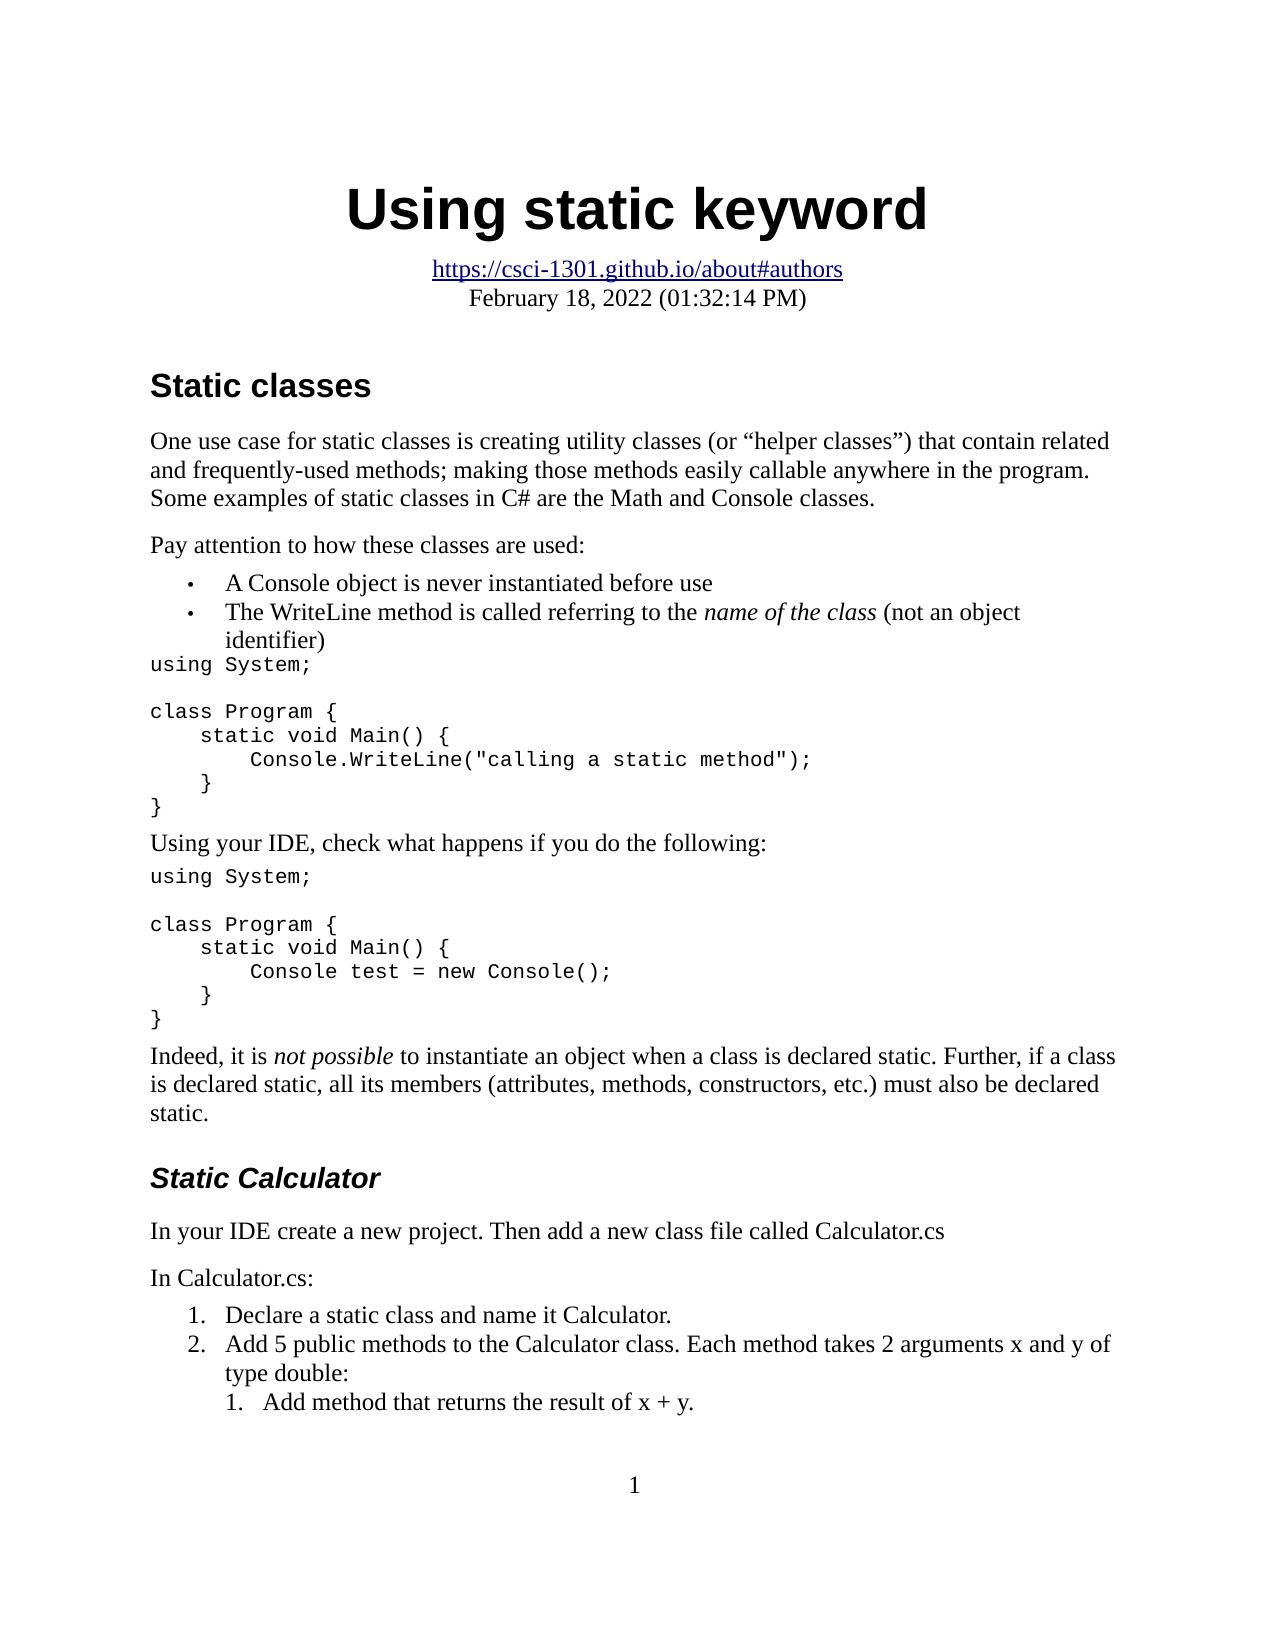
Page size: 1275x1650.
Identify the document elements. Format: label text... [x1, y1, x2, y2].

list A Console object is never instantiated before use [187, 568, 1125, 597]
text } [150, 796, 1125, 819]
text Console.WriteLine("calling a static method"); [150, 749, 1125, 772]
text } [150, 1008, 1125, 1032]
text using System; [150, 866, 1125, 890]
list Add method that returns the result of x + y. [225, 1387, 1125, 1415]
text In Calculator.cs: [150, 1263, 1125, 1291]
text February 18, 2022 (01:32:14 PM) [150, 283, 1125, 312]
title Using static keyword [150, 175, 1125, 242]
text } [150, 772, 1125, 796]
text Indeed, it is not possible to instantiate an object when a class is declared static. Further, if a class is declared static, all its members (attributes, methods, constructors, etc.) must also be declared static. [150, 1041, 1125, 1127]
text Pay attention to how these classes are used: [150, 530, 1125, 559]
list The WriteLine method is called referring to the name of the class (not an object identifier) [187, 597, 1125, 654]
text static void Main() { [150, 725, 1125, 749]
subtitle Static classes [150, 366, 1125, 404]
text In your IDE create a new project. Then add a new class file called Calculator.cs [150, 1216, 1125, 1245]
text One use case for static classes is creating utility classes (or “helper classes”) that contain related and frequently-used methods; making those methods easily callable anywhere in the program. Some examples of static classes in C# are the Math and Console classes. [150, 426, 1125, 512]
text class Program { [150, 913, 1125, 937]
text } [150, 984, 1125, 1008]
subtitle Static Calculator [150, 1161, 1125, 1194]
list Declare a static class and name it Calculator. [187, 1300, 1125, 1329]
text static void Main() { [150, 937, 1125, 961]
text using System; [150, 654, 1125, 678]
text Using your IDE, check what happens if you do the following: [150, 828, 1125, 857]
text class Program { [150, 701, 1125, 725]
list Add 5 public methods to the Calculator class. Each method takes 2 arguments x and y of type double: [187, 1329, 1125, 1387]
text Console test = new Console(); [150, 961, 1125, 984]
text https://csci-1301.github.io/about#authors [150, 254, 1125, 283]
